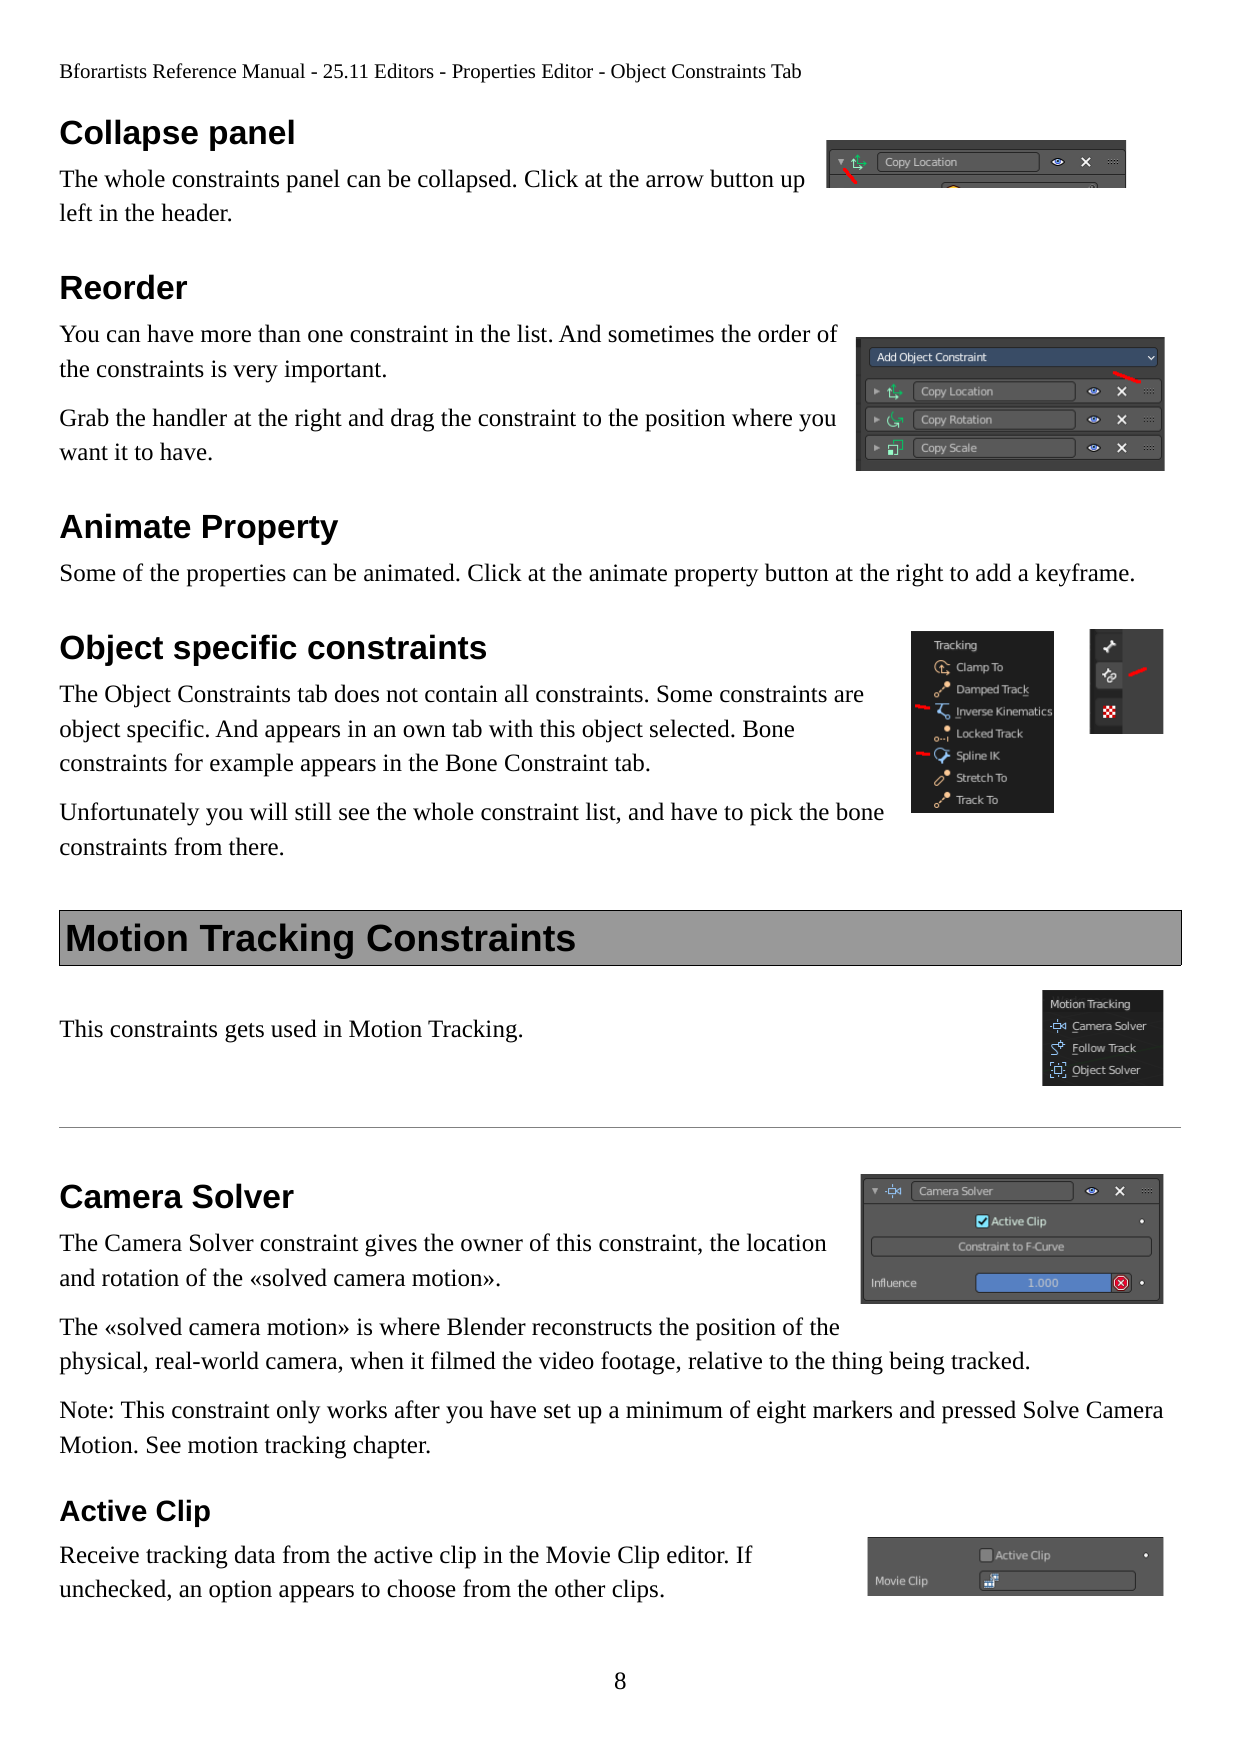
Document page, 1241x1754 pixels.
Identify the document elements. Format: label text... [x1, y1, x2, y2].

text The «solved camera motion» is where Blender reconstructs the position of the physical, real-world camera, when it filmed the video footage, relative to the thing being tracked. [59, 1312, 1181, 1375]
text Unfortunately you will still see the whole constraint list, and have to pick the bone constraints from there. [59, 797, 1181, 861]
picture [1089, 629, 1164, 734]
subtitle Active Clip [59, 1493, 1181, 1527]
picture [855, 337, 1165, 471]
subtitle Camera Solver [59, 1177, 860, 1216]
text The Camera Solver constraint gives the owner of this constraint, the location and rotation of the «solved camera motion». [59, 1228, 860, 1292]
subtitle Collapse panel [59, 113, 1181, 151]
text Grab the handler at the right and drag the constraint to the position where you want it to have. [59, 403, 855, 466]
table_header Motion Tracking Constraints [60, 911, 1181, 965]
text Receive tracking data from the active clip in the Movie Clip editor. If unchecked, an option appears to choose from the other clips. [59, 1540, 1181, 1603]
subtitle [1164, 1177, 1181, 1216]
subtitle Reorder [59, 268, 1181, 307]
picture [860, 1174, 1164, 1304]
picture [911, 631, 1054, 813]
text [1054, 679, 1181, 777]
text Some of the properties can be animated. Click at the animate property button at the right to add a keyframe. [59, 558, 1181, 587]
text You can have more than one constraint in the list. And sometimes the order of the constraints is very important. [59, 319, 1181, 382]
picture [826, 140, 1127, 188]
text The whole constraints panel can be collapsed. Click at the arrow button up left in the header. [59, 164, 1181, 227]
picture [867, 1537, 1164, 1596]
text Note: This constraint only works after you have set up a minimum of eight markers and pressed Solve Camera Motion. See motion tracking chapter. [59, 1395, 1181, 1459]
subtitle Animate Property [59, 507, 1181, 546]
text The Object Constraints tab does not contain all constraints. Some constraints are object specific. And appears in an own tab with this object selected. Bone constraints for example appears in the Bone Constraint tab. [59, 679, 911, 777]
picture [1042, 990, 1164, 1086]
text This constraints gets used in Motion Tracking. [59, 1014, 1042, 1043]
subtitle Object specific constraints [59, 628, 1181, 667]
